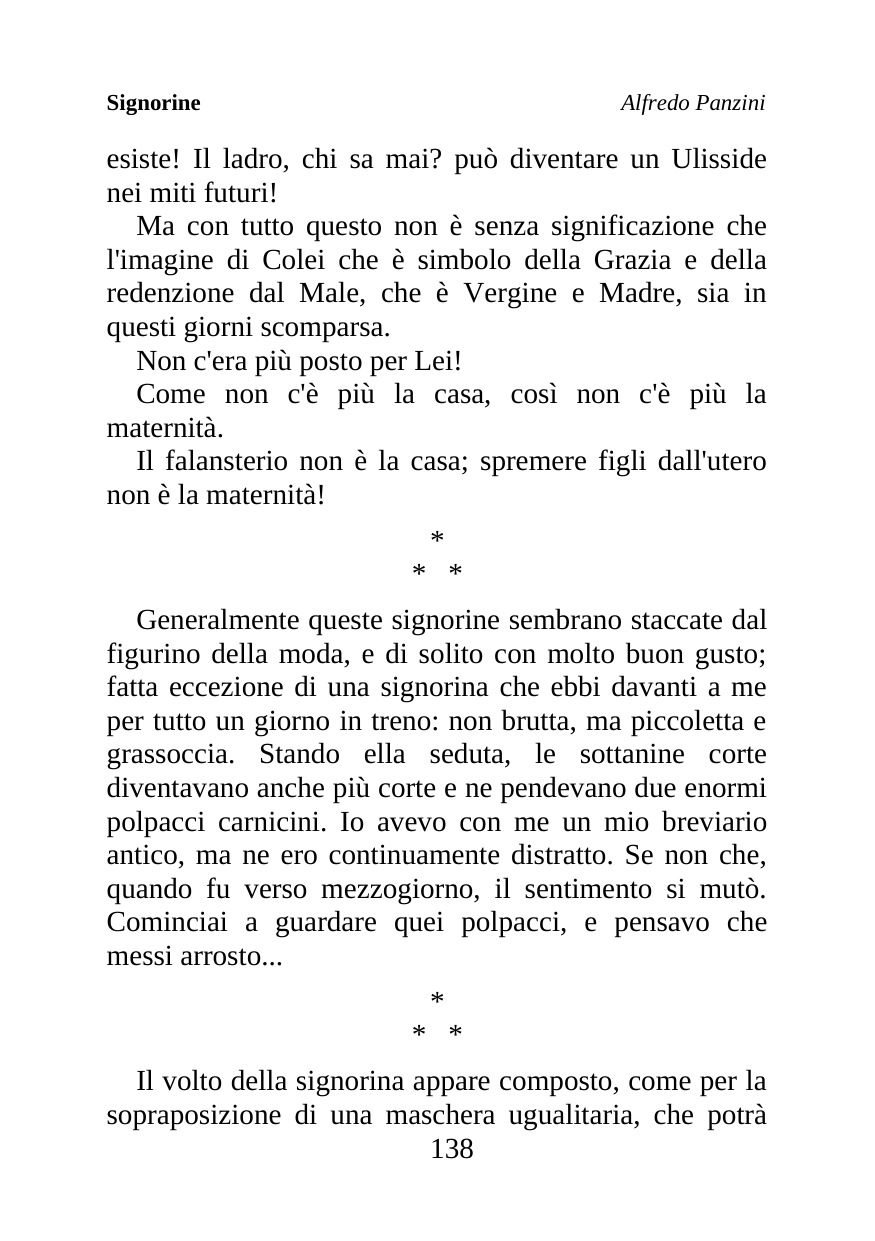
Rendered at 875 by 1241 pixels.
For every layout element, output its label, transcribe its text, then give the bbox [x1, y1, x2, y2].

text esiste! Il ladro, chi sa mai? può diventare un Ulisside nei miti futuri! [106, 141, 768, 208]
text Come non c'è più la casa, così non c'è più la maternità. [106, 376, 768, 443]
text * * * [106, 984, 768, 1051]
text Ma con tutto questo non è senza significazione che l'imagine di Colei che è simbolo della Grazia e della redenzione dal Male, che è Vergine e Madre, sia in questi giorni scomparsa. [106, 208, 768, 343]
text Il volto della signorina appare composto, come per la sopraposizione di una maschera ugualitaria, che potrà [106, 1063, 768, 1131]
text Il falansterio non è la casa; spremere figli dall'utero non è la maternità! [106, 443, 768, 510]
text Non c'era più posto per Lei! [106, 343, 768, 376]
text * * * [106, 523, 768, 590]
text Generalmente queste signorine sembrano staccate dal figurino della moda, e di solito con molto buon gusto; fatta eccezione di una signorina che ebbi davanti a me per tutto un giorno in treno: non brutta, ma piccoletta e grassoccia. Stando ella seduta, le sottanine corte diventavano anche più corte e ne pendevano due enormi polpacci carnicini. Io avevo con me un mio breviario antico, ma ne ero continuamente distratto. Se non che, quando fu verso mezzogiorno, il sentimento si mutò. Cominciai a guardare quei polpacci, e pensavo che messi arrosto... [106, 602, 768, 971]
